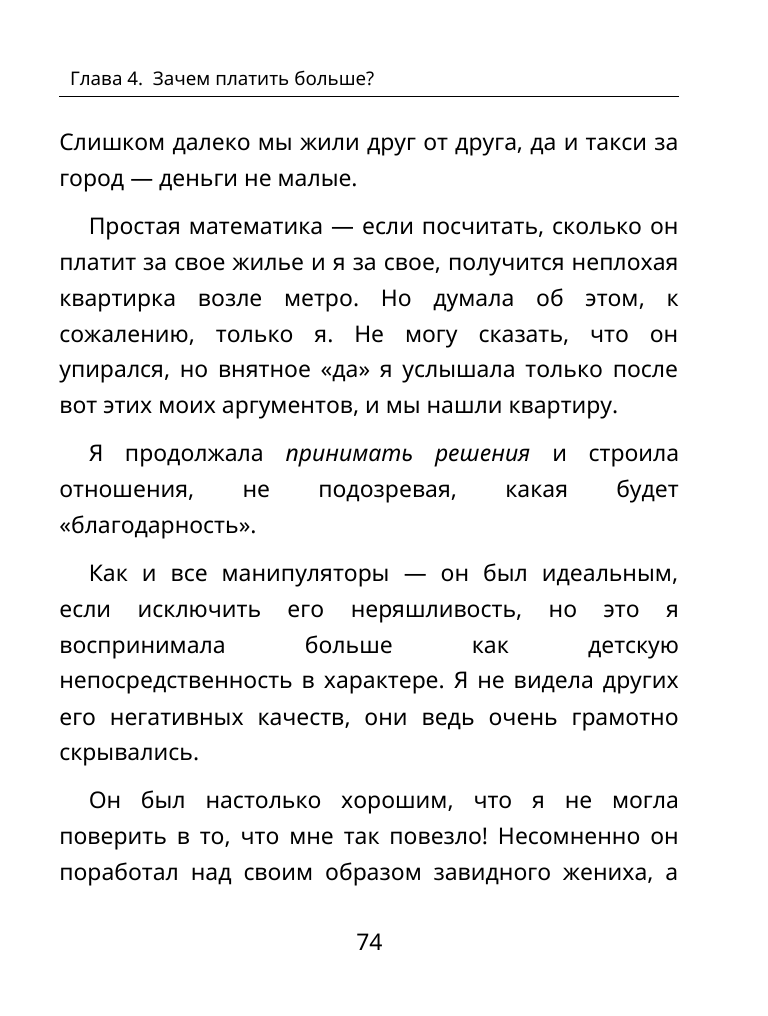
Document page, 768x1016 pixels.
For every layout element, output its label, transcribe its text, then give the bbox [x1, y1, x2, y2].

text Я продолжала принимать решения и строила отношения, не подозревая, какая будет «благодарность». [59, 437, 679, 540]
text Он был настолько хорошим, что я не могла поверить в то, что мне так повезло! Несомненно он поработал над своим образом завидного жениха, а [59, 784, 679, 887]
text Простая математика — если посчитать, сколько он платит за свое жилье и я за свое, получится неплохая квартирка возле метро. Но думала об этом, к сожалению, только я. Не могу сказать, что он упирался, но внятное «да» я услышала только после вот этих моих аргументов, и мы нашли квартиру. [59, 210, 679, 421]
text Как и все манипуляторы — он был идеальным, если исключить его неряшливость, но это я воспринимала больше как детскую непосредственность в характере. Я не видела других его негативных качеств, они ведь очень грамотно скрывались. [59, 557, 679, 768]
text Слишком далеко мы жили друг от друга, да и такси за город — деньги не малые. [59, 126, 679, 193]
